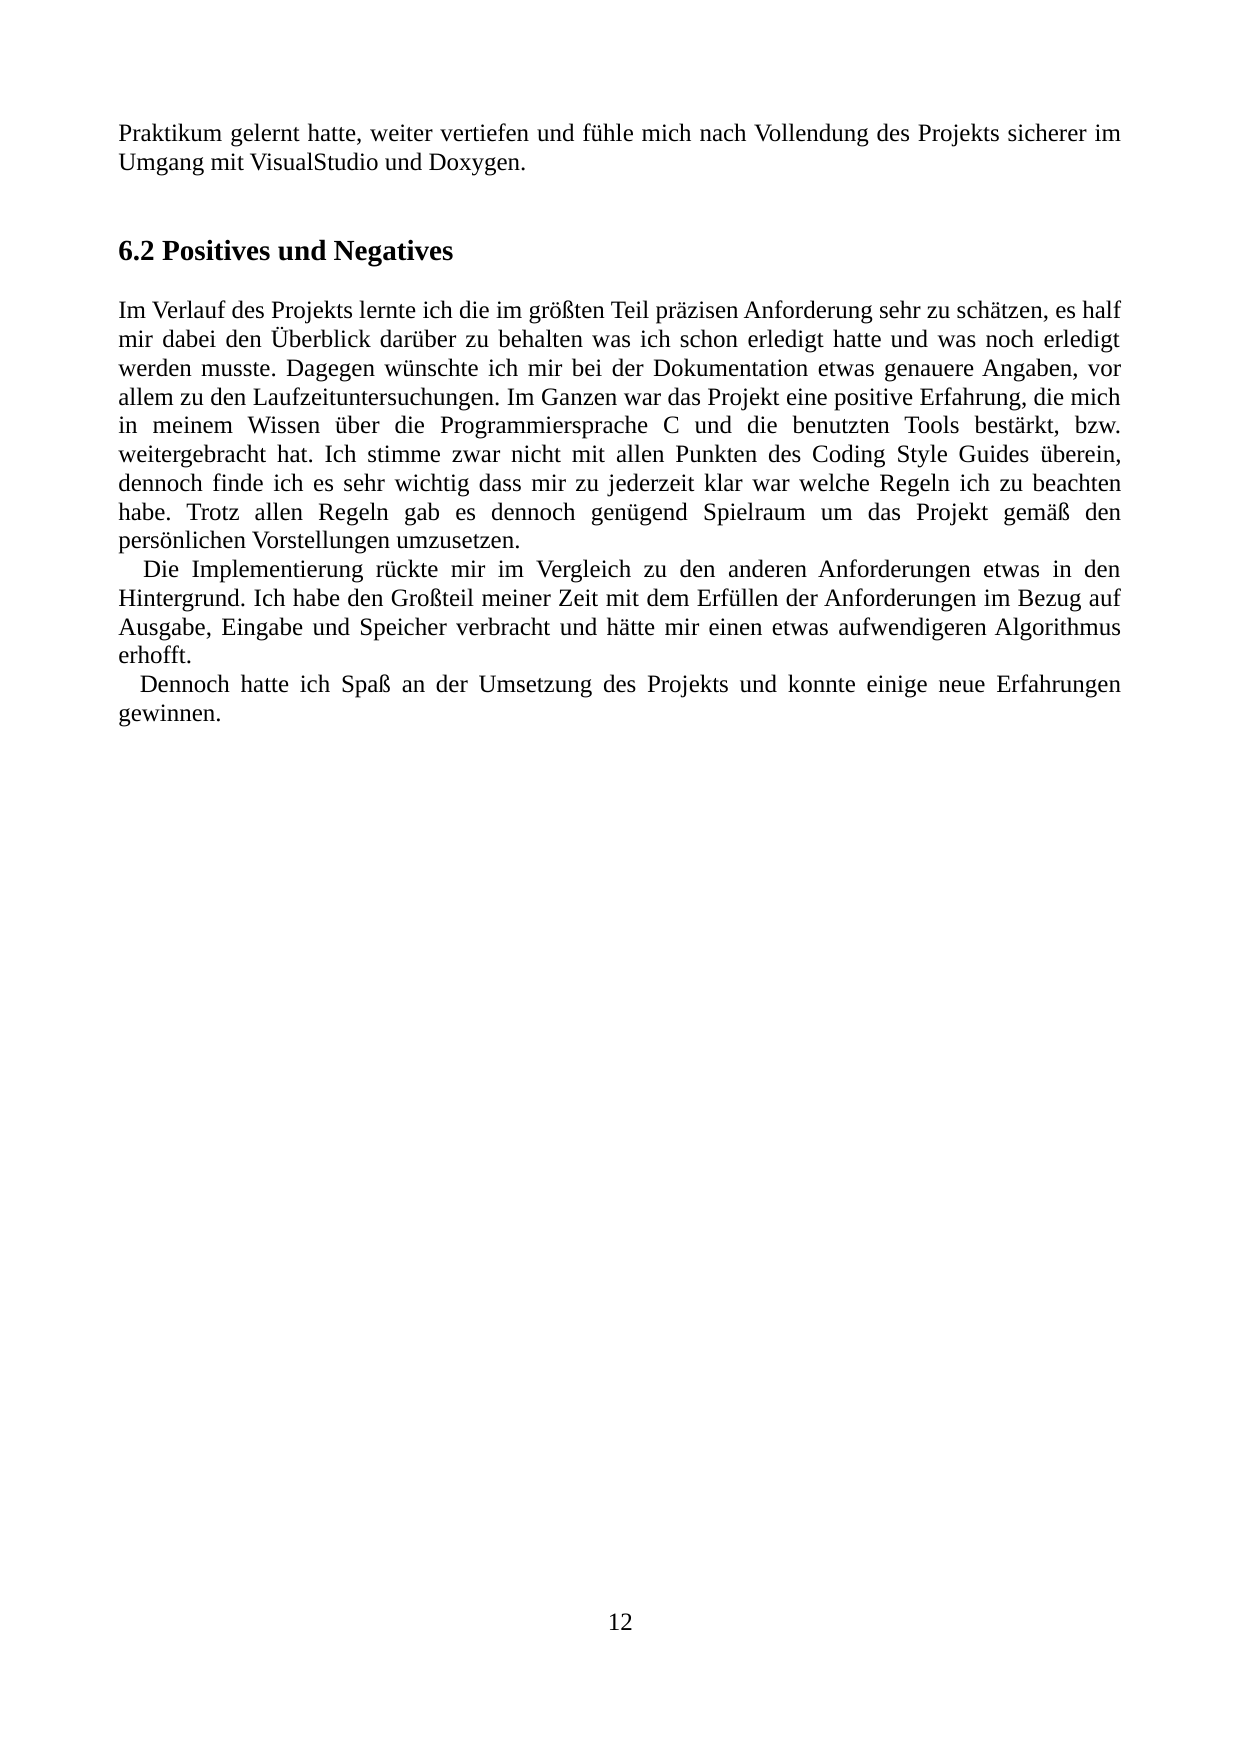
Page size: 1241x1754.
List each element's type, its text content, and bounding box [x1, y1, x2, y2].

text Dennoch hatte ich Spaß an der Umsetzung des Projekts und konnte einige neue Erfahrungen gewinnen. [118, 669, 1122, 727]
text Praktikum gelernt hatte, weiter vertiefen und fühle mich nach Vollendung des Projekts sicherer im Umgang mit VisualStudio und Doxygen. [118, 118, 1122, 176]
text Die Implementierung rückte mir im Vergleich zu den anderen Anforderungen etwas in den Hintergrund. Ich habe den Großteil meiner Zeit mit dem Erfüllen der Anforderungen im Bezug auf Ausgabe, Eingabe und Speicher verbracht und hätte mir einen etwas aufwendigeren Algorithmus erhofft. [118, 554, 1122, 669]
text 6.2 Positives und Negatives [118, 233, 1122, 267]
text Im Verlauf des Projekts lernte ich die im größten Teil präzisen Anforderung sehr zu schätzen, es half mir dabei den Überblick darüber zu behalten was ich schon erledigt hatte und was noch erledigt werden musste. Dagegen wünschte ich mir bei der Dokumentation etwas genauere Angaben, vor allem zu den Laufzeituntersuchungen. Im Ganzen war das Projekt eine positive Erfahrung, die mich in meinem Wissen über die Programmiersprache C und die benutzten Tools bestärkt, bzw. weitergebracht hat. Ich stimme zwar nicht mit allen Punkten des Coding Style Guides überein, dennoch finde ich es sehr wichtig dass mir zu jederzeit klar war welche Regeln ich zu beachten habe. Trotz allen Regeln gab es dennoch genügend Spielraum um das Projekt gemäß den persönlichen Vorstellungen umzusetzen. [118, 295, 1122, 554]
